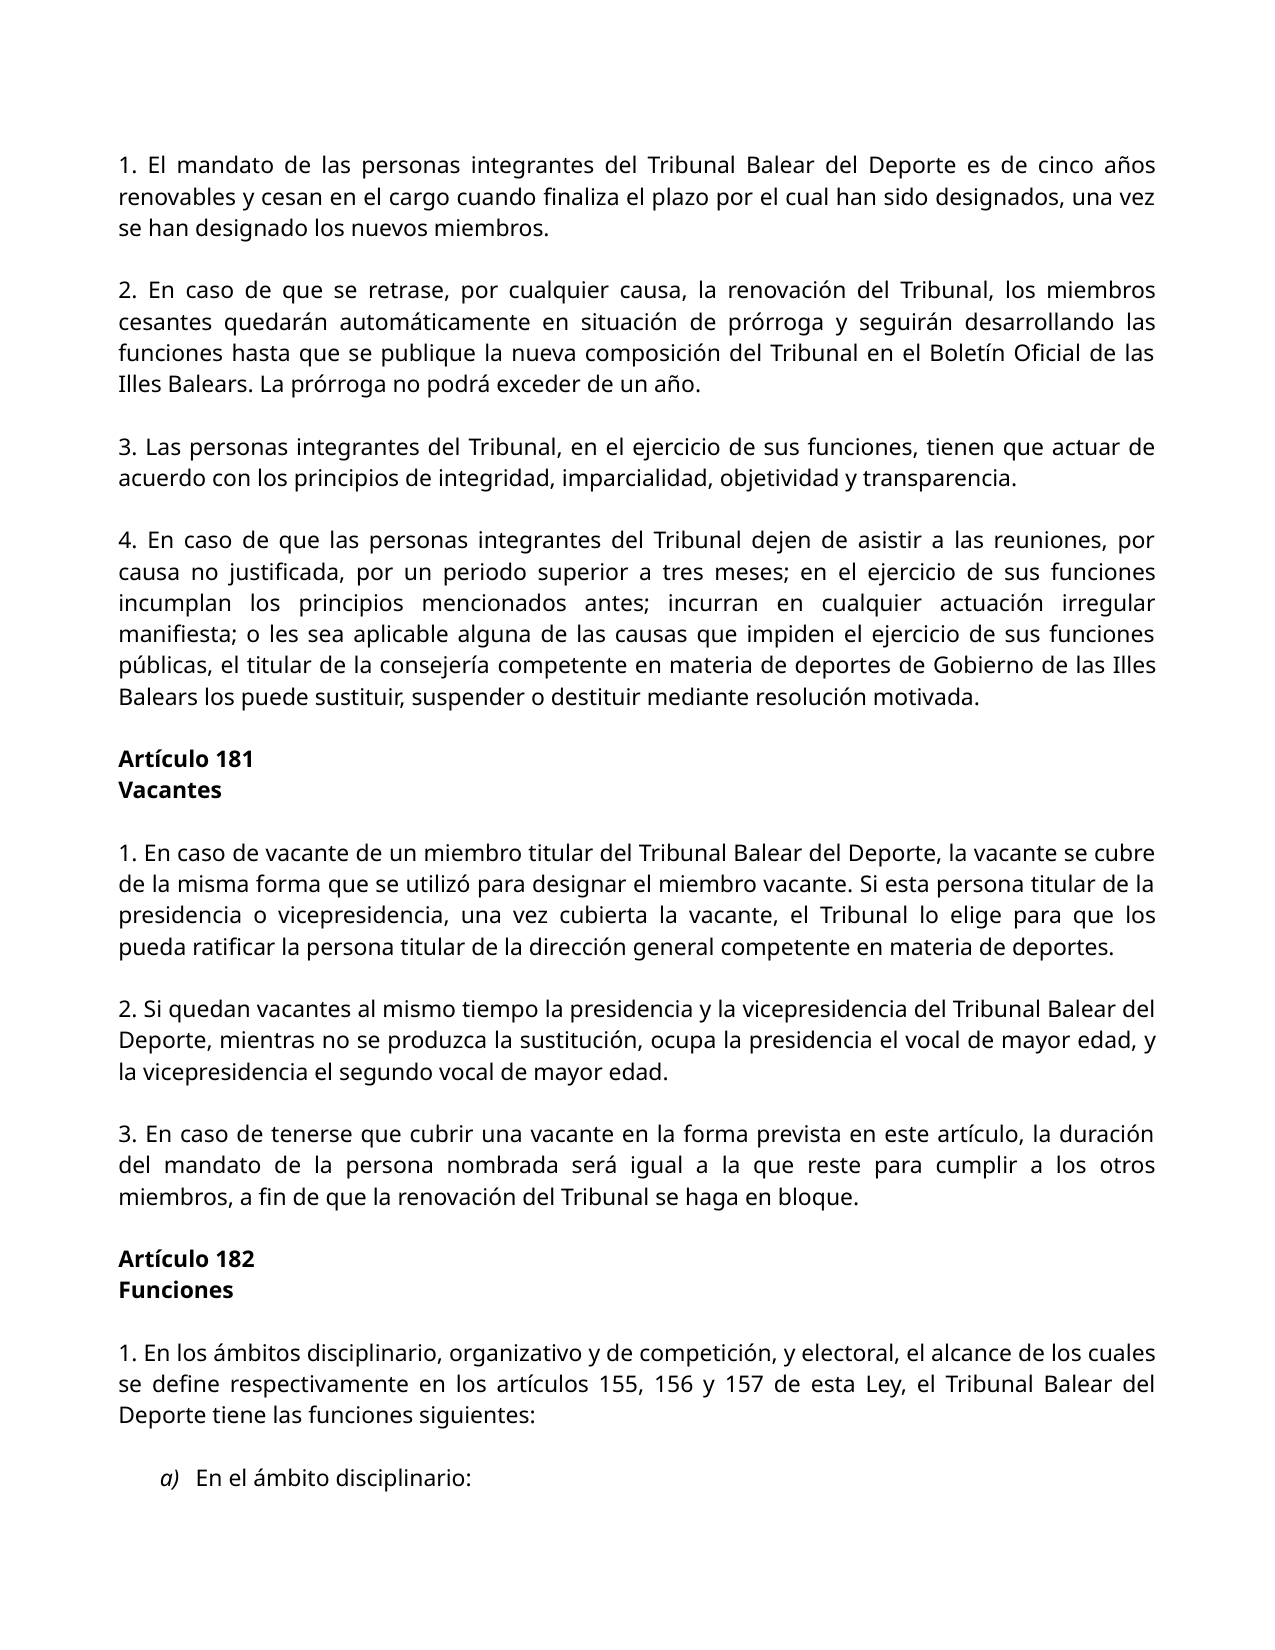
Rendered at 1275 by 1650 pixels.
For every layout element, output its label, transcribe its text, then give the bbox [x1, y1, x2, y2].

text 3. Las personas integrantes del Tribunal, en el ejercicio de sus funciones, tienen que actuar de acuerdo con los principios de integridad, imparcialidad, objetividad y transparencia. [118, 431, 1157, 493]
text 3. En caso de tenerse que cubrir una vacante en la forma prevista en este artículo, la duración del mandato de la persona nombrada será igual a la que reste para cumplir a los otros miembros, a fin de que la renovación del Tribunal se haga en bloque. [118, 1118, 1157, 1212]
text Vacantes [118, 774, 1157, 806]
text 2. Si quedan vacantes al mismo tiempo la presidencia y la vicepresidencia del Tribunal Balear del Deporte, mientras no se produzca la sustitución, ocupa la presidencia el vocal de mayor edad, y la vicepresidencia el segundo vocal de mayor edad. [118, 993, 1157, 1087]
text Funciones [118, 1274, 1157, 1306]
text Artículo 182 [118, 1243, 1157, 1274]
text 4. En caso de que las personas integrantes del Tribunal dejen de asistir a las reuniones, por causa no justificada, por un periodo superior a tres meses; en el ejercicio de sus funciones incumplan los principios mencionados antes; incurran en cualquier actuación irregular manifiesta; o les sea aplicable alguna de las causas que impiden el ejercicio de sus funciones públicas, el titular de la consejería competente en materia de deportes de Gobierno de las Illes Balears los puede sustituir, suspender o destituir mediante resolución motivada. [118, 524, 1157, 712]
text 1. En caso de vacante de un miembro titular del Tribunal Balear del Deporte, la vacante se cubre de la misma forma que se utilizó para designar el miembro vacante. Si esta persona titular de la presidencia o vicepresidencia, una vez cubierta la vacante, el Tribunal lo elige para que los pueda ratificar la persona titular de la dirección general competente en materia de deportes. [118, 837, 1157, 962]
text 2. En caso de que se retrase, por cualquier causa, la renovación del Tribunal, los miembros cesantes quedarán automáticamente en situación de prórroga y seguirán desarrollando las funciones hasta que se publique la nueva composición del Tribunal en el Boletín Oficial de las Illes Balears. La prórroga no podrá exceder de un año. [118, 274, 1157, 399]
text 1. El mandato de las personas integrantes del Tribunal Balear del Deporte es de cinco años renovables y cesan en el cargo cuando finaliza el plazo por el cual han sido designados, una vez se han designado los nuevos miembros. [118, 149, 1157, 243]
text 1. En los ámbitos disciplinario, organizativo y de competición, y electoral, el alcance de los cuales se define respectivamente en los artículos 155, 156 y 157 de esta Ley, el Tribunal Balear del Deporte tiene las funciones siguientes: [118, 1337, 1157, 1431]
text Artículo 181 [118, 743, 1157, 774]
list En el ámbito disciplinario: [159, 1462, 1157, 1493]
